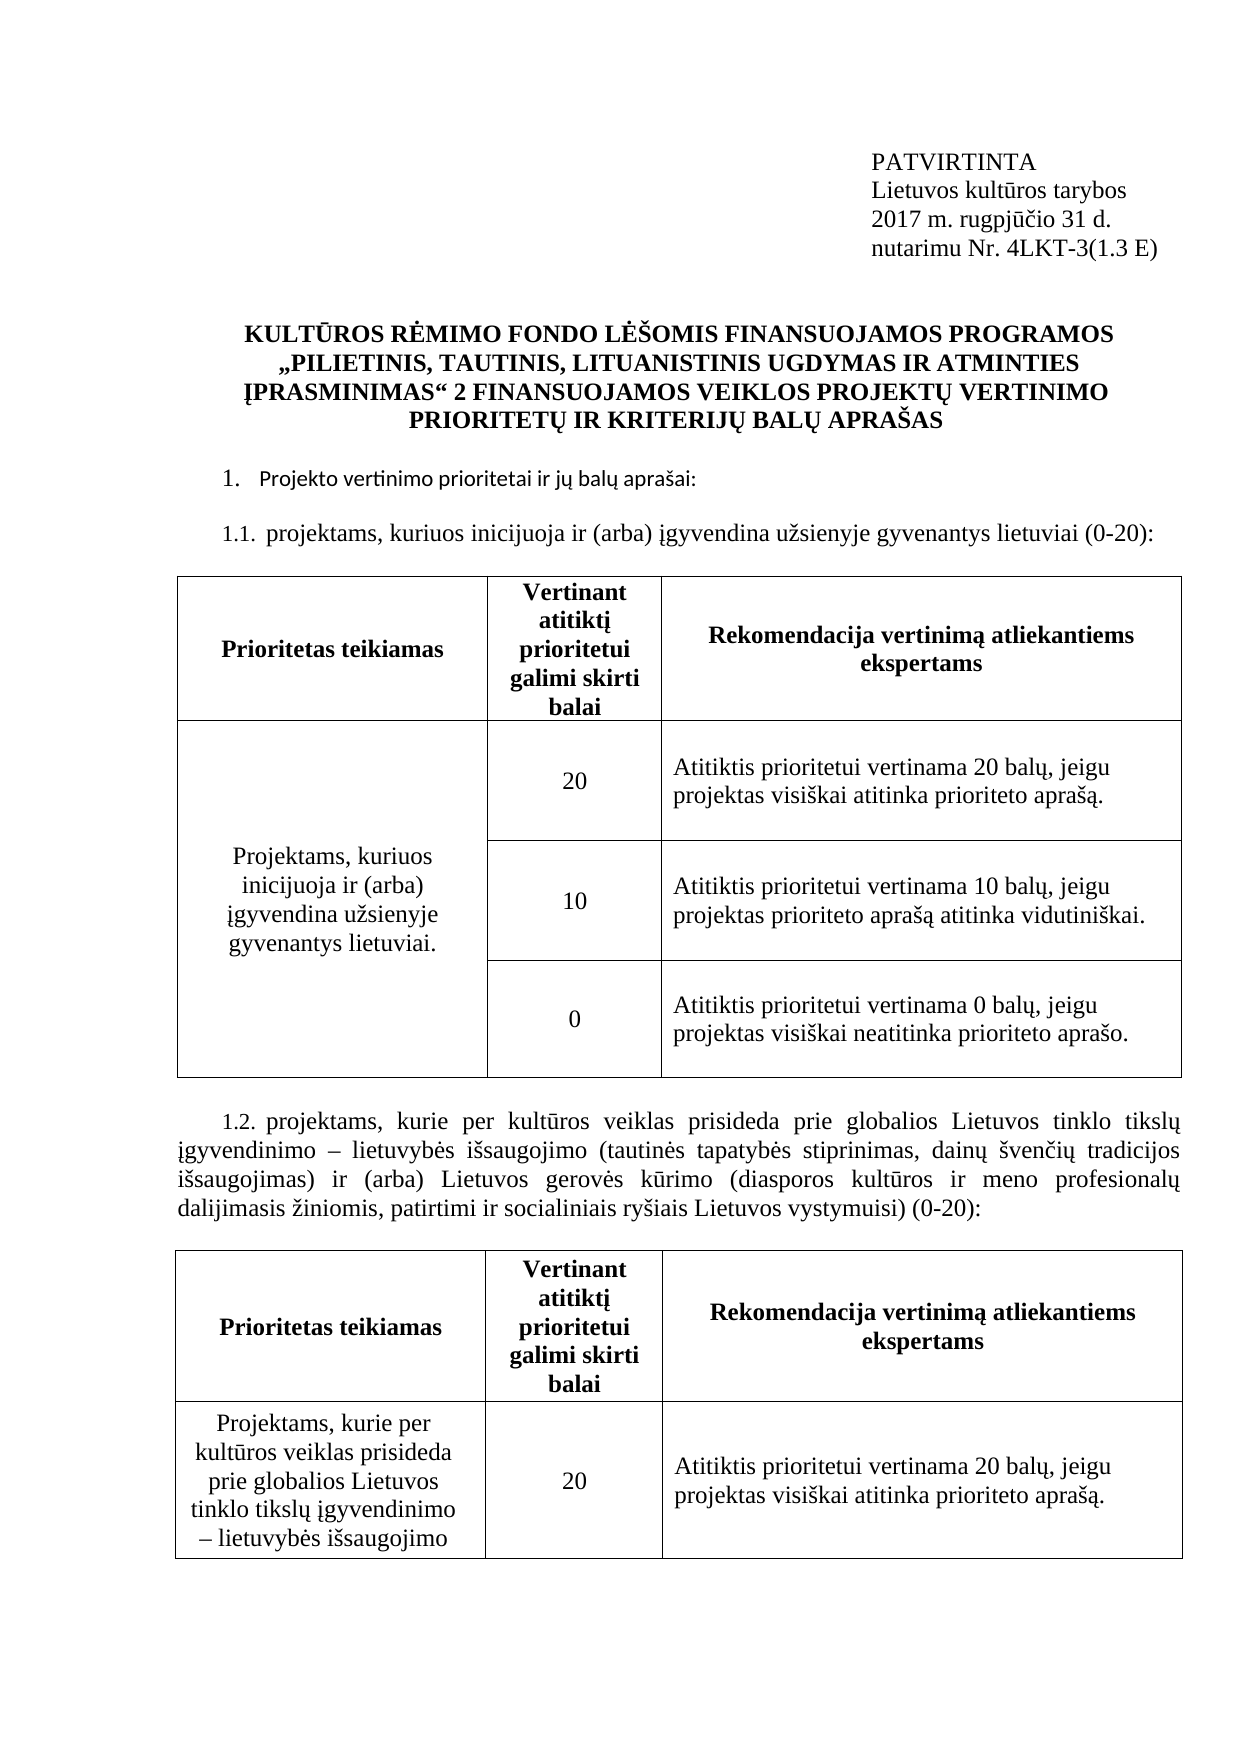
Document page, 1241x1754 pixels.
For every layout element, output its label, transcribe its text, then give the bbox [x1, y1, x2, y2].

table_cell Projektams, kuriuos inicijuoja ir (arba) įgyvendina užsienyje gyvenantys lietuviai. [178, 721, 487, 1077]
text 1. Projekto vertinimo prioritetai ir jų balų aprašai: [222, 463, 1181, 492]
table_cell Atitiktis prioritetui vertinama 10 balų, jeigu projektas prioriteto aprašą atitinka vidutiniškai. [662, 841, 1181, 959]
text PRIORITETŲ IR KRITERIJŲ BALŲ APRAŠAS [177, 406, 1181, 434]
table_cell 20 [486, 1402, 662, 1558]
table_header Vertinant atitiktį prioritetui galimi skirti balai [486, 1251, 662, 1401]
text 1.1. projektams, kuriuos inicijuoja ir (arba) įgyvendina užsienyje gyvenantys lietuviai (0-20): [177, 518, 1181, 547]
table_cell Atitiktis prioritetui vertinama 20 balų, jeigu projektas visiškai atitinka prioriteto aprašą. [662, 721, 1181, 840]
text Lietuvos kultūros tarybos [177, 176, 1181, 204]
table_cell Projektams, kurie per kultūros veiklas prisideda prie globalios Lietuvos tinklo tikslų įgyvendinimo – lietuvybės išsaugojimo [176, 1402, 485, 1558]
table_cell 10 [488, 841, 661, 959]
table_cell 0 [488, 961, 661, 1077]
table_header Rekomendacija vertinimą atliekantiems ekspertams [663, 1251, 1182, 1401]
table_header Prioritetas teikiamas [178, 577, 487, 720]
table_header Prioritetas teikiamas [176, 1251, 485, 1401]
text PATVIRTINTA [177, 147, 1181, 176]
text 2017 m. rugpjūčio 31 d. nutarimu Nr. 4LKT-3(1.3 E) [871, 204, 1181, 262]
table_header Vertinant atitiktį prioritetui galimi skirti balai [488, 577, 661, 720]
table_cell 20 [488, 721, 661, 840]
text KULTŪROS RĖMIMO FONDO LĖŠOMIS FINANSUOJAMOS PROGRAMOS „PILIETINIS, TAUTINIS, LITUANISTINIS UGDYMAS IR ATMINTIES ĮPRASMINIMAS“ 2 FINANSUOJAMOS VEIKLOS PROJEKTŲ VERTINIMO [177, 319, 1181, 406]
table_header Rekomendacija vertinimą atliekantiems ekspertams [662, 577, 1181, 720]
table_cell Atitiktis prioritetui vertinama 20 balų, jeigu projektas visiškai atitinka prioriteto aprašą. [663, 1402, 1182, 1558]
text 1.2. projektams, kurie per kultūros veiklas prisideda prie globalios Lietuvos tinklo tikslų įgyvendinimo – lietuvybės išsaugojimo (tautinės tapatybės stiprinimas, dainų švenčių tradicijos išsaugojimas) ir (arba) Lietuvos gerovės kūrimo (diasporos kultūros ir meno profesionalų dalijimasis žiniomis, patirtimi ir socialiniais ryšiais Lietuvos vystymuisi) (0-20): [177, 1106, 1181, 1221]
table_cell Atitiktis prioritetui vertinama 0 balų, jeigu projektas visiškai neatitinka prioriteto aprašo. [662, 961, 1181, 1077]
